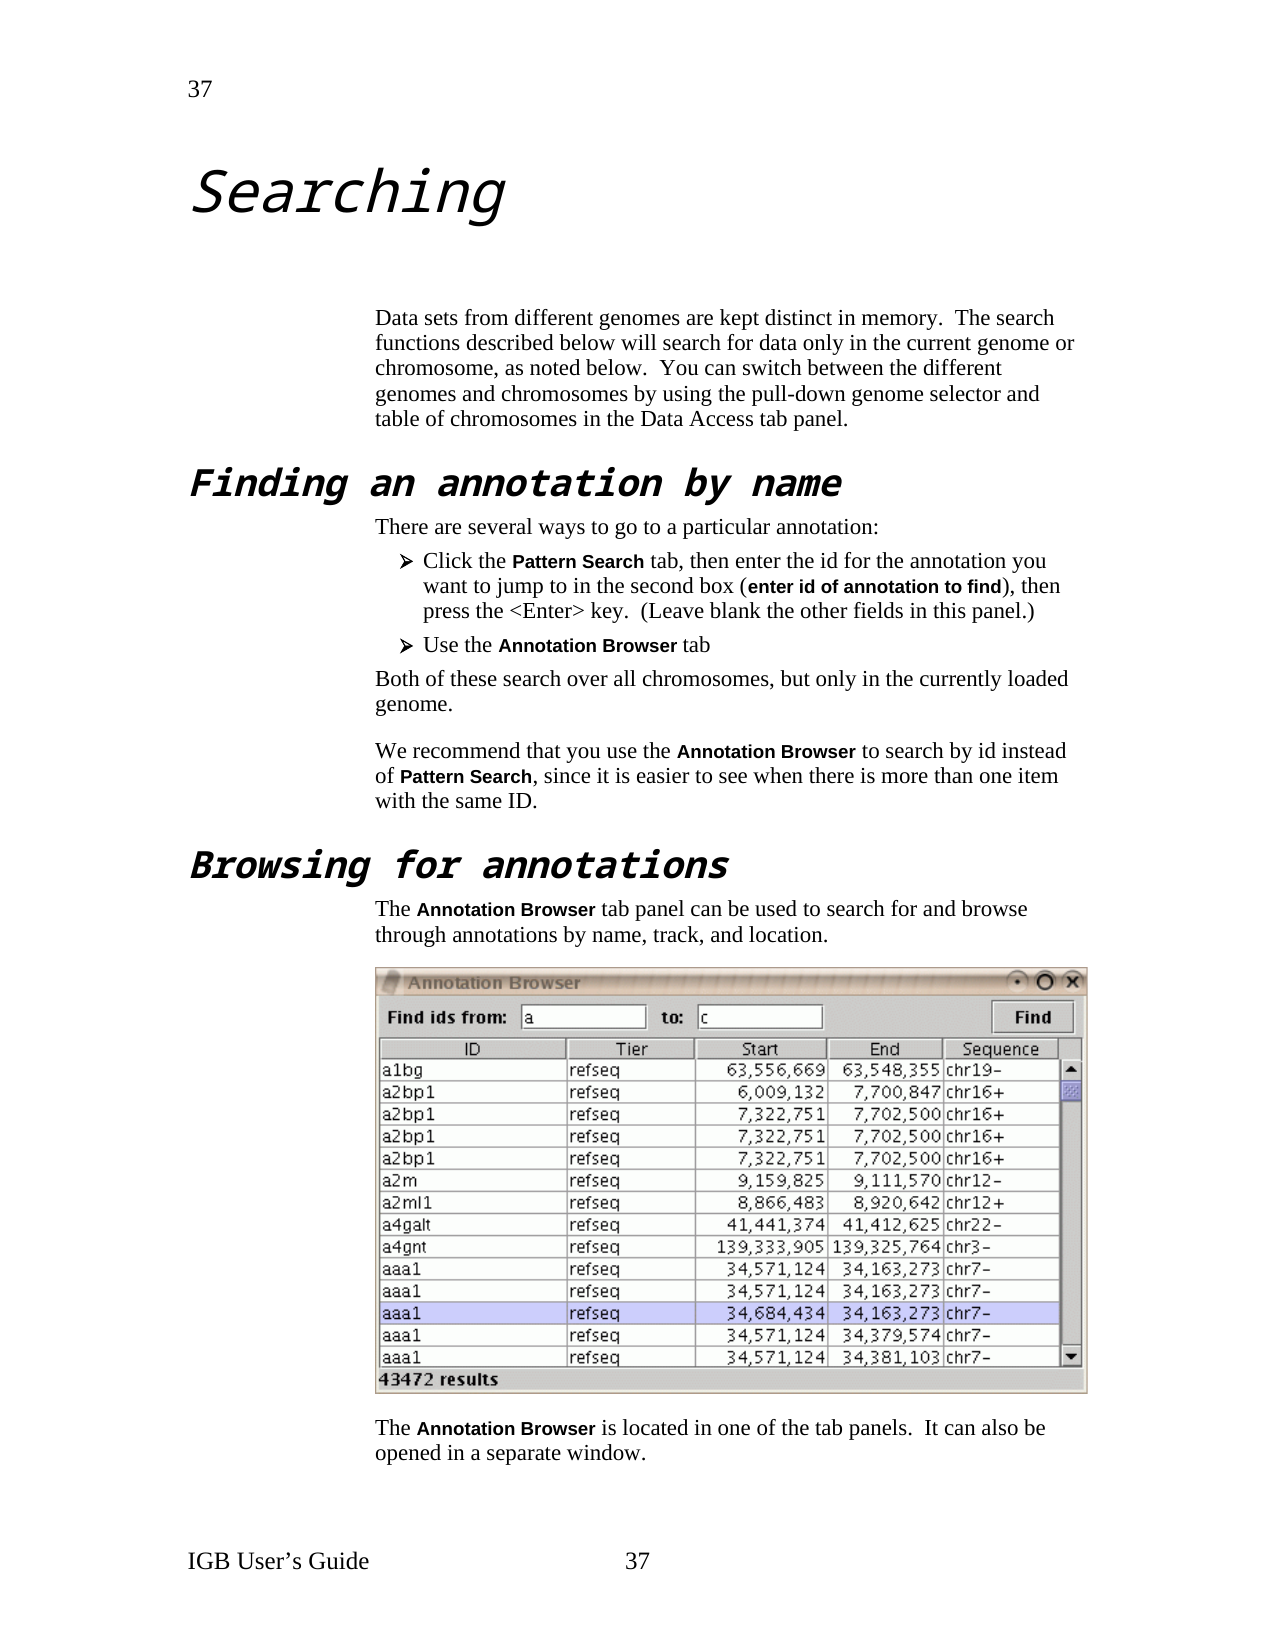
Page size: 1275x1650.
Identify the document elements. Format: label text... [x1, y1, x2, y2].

subtitle Finding an annotation by name [187, 457, 1087, 508]
text The Annotation Browser tab panel can be used to search for and browse through annotations by name, track, and location. [375, 896, 1087, 947]
subtitle Searching [187, 150, 1087, 229]
text We recommend that you use the Annotation Browser to search by id instead of Pattern Search, since it is easier to see when there is more than one item with the same ID. [375, 738, 1087, 814]
list Use the Annotation Browser tab [399, 632, 1087, 658]
subtitle Browsing for annotations [187, 839, 1087, 890]
list Click the Pattern Search tab, then enter the id for the annotation you want to jump to in the second box (enter id of annotation to find), then press the <Enter> key. (Leave blank the other fields in this panel.) [399, 548, 1087, 624]
text There are several ways to go to a particular annotation: [375, 514, 1087, 539]
text Both of these search over all chromosomes, but only in the currently loaded genome. [375, 666, 1087, 717]
text Data sets from different genomes are kept distinct in memory. The search functions described below will search for data only in the current genome or chromosome, as noted below. You can switch between the different genomes and chromosomes by using the pull-down genome selector and table of chromosomes in the Data Access tab panel. [375, 304, 1087, 432]
text The Annotation Browser is located in one of the tab panels. It can also be opened in a separate window. [375, 1414, 1087, 1465]
picture [375, 967, 1088, 1394]
